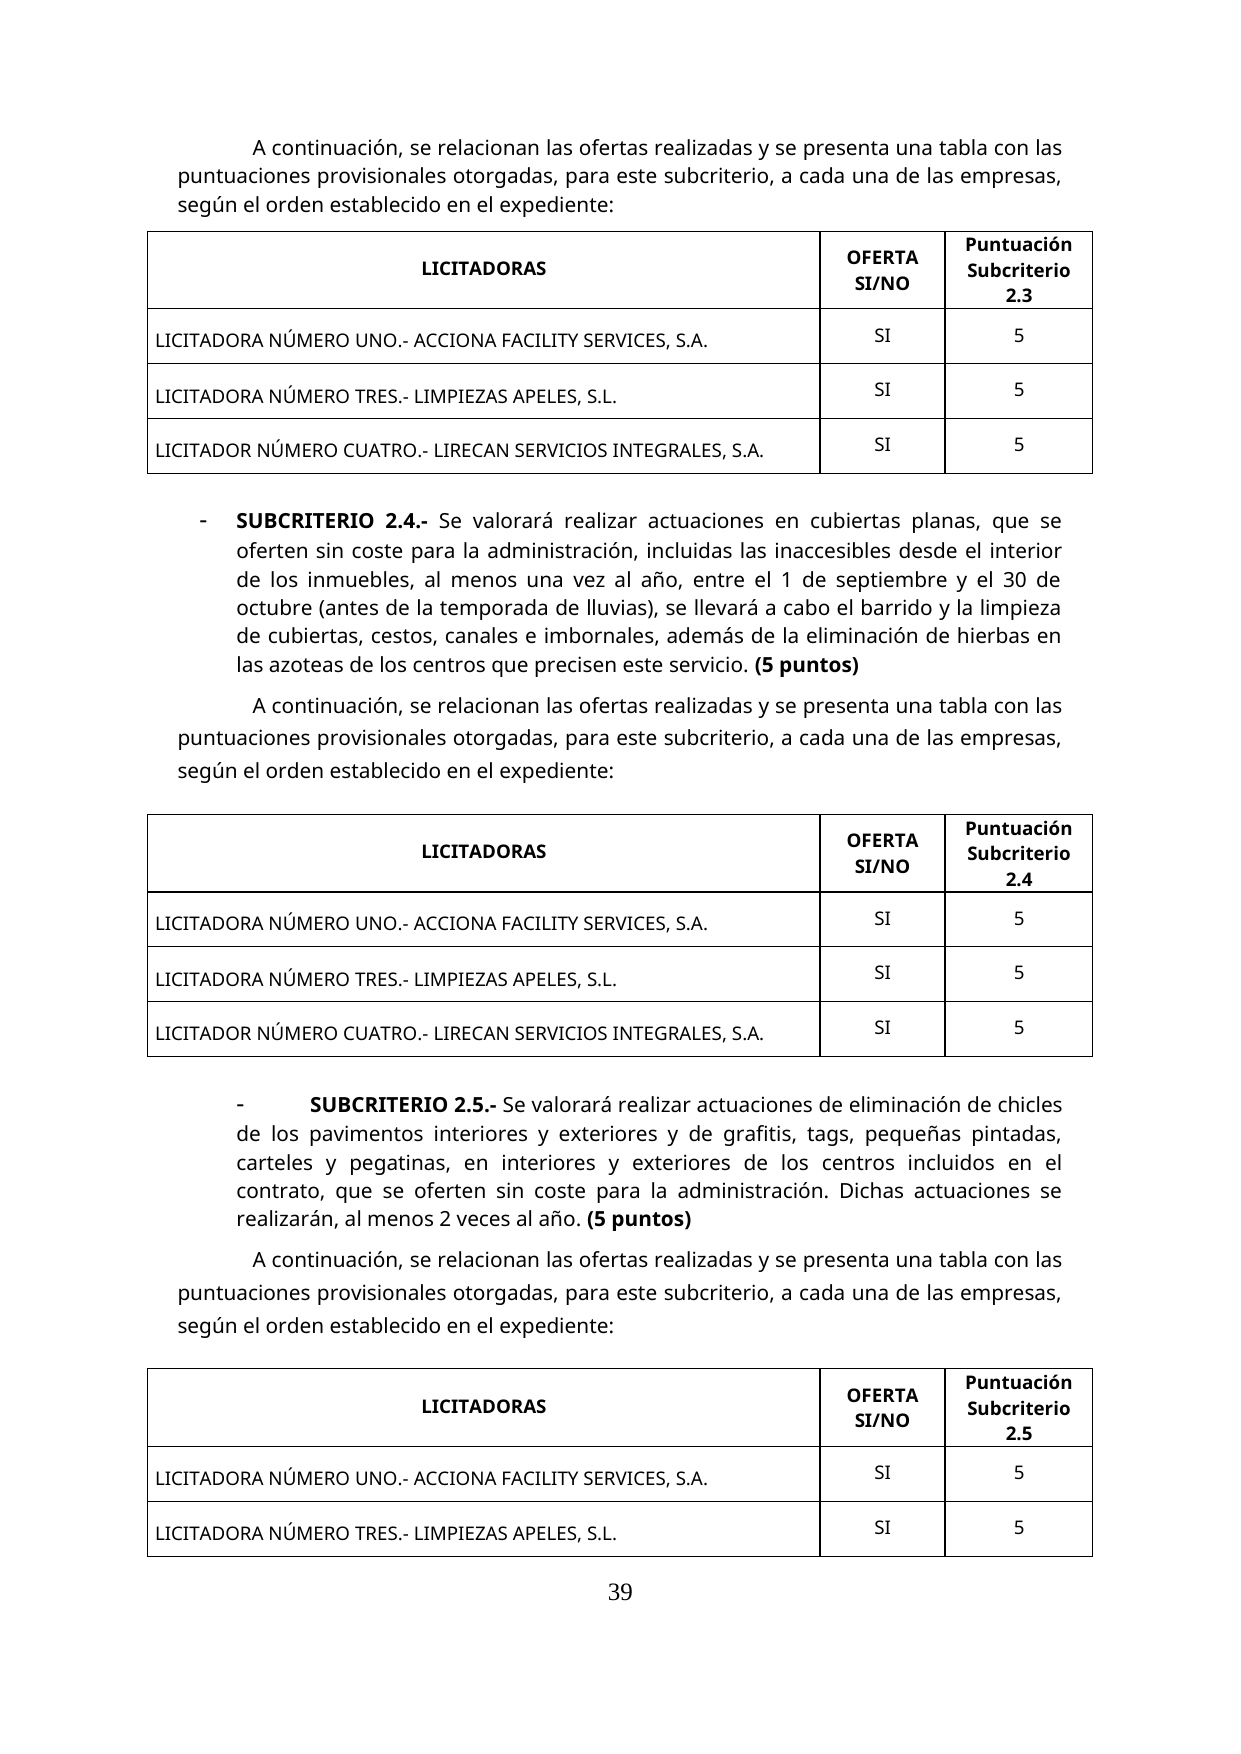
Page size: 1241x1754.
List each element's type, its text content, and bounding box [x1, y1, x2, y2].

table_cell LICITADOR NÚMERO CUATRO.- LIRECAN SERVICIOS INTEGRALES, S.A. [148, 1002, 819, 1056]
text A continuación, se relacionan las ofertas realizadas y se presenta una tabla con las puntuaciones provisionales otorgadas, para este subcriterio, a cada una de las empresas, según el orden establecido en el expediente: [177, 1246, 1063, 1339]
table_cell LICITADORA NÚMERO TRES.- LIMPIEZAS APELES, S.L. [148, 364, 819, 418]
table_cell SI [821, 364, 944, 418]
table_header LICITADORAS [148, 815, 819, 891]
table_header Puntuación Subcriterio 2.4 [946, 815, 1092, 891]
table_cell 5 [946, 364, 1092, 418]
table_cell SI [821, 947, 944, 1001]
table_cell 5 [946, 419, 1092, 473]
table_cell LICITADORA NÚMERO UNO.- ACCIONA FACILITY SERVICES, S.A. [148, 309, 819, 363]
table_cell SI [821, 1447, 944, 1501]
table_cell LICITADORA NÚMERO TRES.- LIMPIEZAS APELES, S.L. [148, 947, 819, 1001]
table_header Puntuación Subcriterio 2.3 [946, 232, 1092, 308]
table_cell LICITADORA NÚMERO UNO.- ACCIONA FACILITY SERVICES, S.A. [148, 1447, 819, 1501]
table_cell 5 [946, 309, 1092, 363]
table_cell SI [821, 1002, 944, 1056]
table_cell SI [821, 1502, 944, 1556]
table_cell 5 [946, 1447, 1092, 1501]
table_cell SI [821, 419, 944, 473]
table_cell 5 [946, 1002, 1092, 1056]
table_header LICITADORAS [148, 1369, 819, 1446]
table_cell LICITADORA NÚMERO UNO.- ACCIONA FACILITY SERVICES, S.A. [148, 893, 819, 946]
table_cell 5 [946, 893, 1092, 946]
text A continuación, se relacionan las ofertas realizadas y se presenta una tabla con las puntuaciones provisionales otorgadas, para este subcriterio, a cada una de las empresas, según el orden establecido en el expediente: [177, 133, 1063, 218]
list SUBCRITERIO 2.5.- Se valorará realizar actuaciones de eliminación de chicles de los pavimentos interiores y exteriores y de grafitis, tags, pequeñas pintadas, carteles y pegatinas, en interiores y exteriores de los centros incluidos en el contrato, que se oferten sin coste para la administración. Dichas actuaciones se realizarán, al menos 2 veces al año. (5 puntos) [236, 1085, 1063, 1233]
table_cell SI [821, 309, 944, 363]
table_cell 5 [946, 947, 1092, 1001]
list SUBCRITERIO 2.4.- Se valorará realizar actuaciones en cubiertas planas, que se oferten sin coste para la administración, incluidas las inaccesibles desde el interior de los inmuebles, al menos una vez al año, entre el 1 de septiembre y el 30 de octubre (antes de la temporada de lluvias), se llevará a cabo el barrido y la limpieza de cubiertas, cestos, canales e imbornales, además de la eliminación de hierbas en las azoteas de los centros que precisen este servicio. (5 puntos) [199, 502, 1063, 678]
table_header OFERTA SI/NO [821, 815, 944, 891]
table_header OFERTA SI/NO [821, 1369, 944, 1446]
table_header OFERTA SI/NO [821, 232, 944, 308]
table_header Puntuación Subcriterio 2.5 [946, 1369, 1092, 1446]
table_header LICITADORAS [148, 232, 819, 308]
table_cell 5 [946, 1502, 1092, 1556]
table_cell SI [821, 893, 944, 946]
text A continuación, se relacionan las ofertas realizadas y se presenta una tabla con las puntuaciones provisionales otorgadas, para este subcriterio, a cada una de las empresas, según el orden establecido en el expediente: [177, 691, 1063, 784]
table_cell LICITADORA NÚMERO TRES.- LIMPIEZAS APELES, S.L. [148, 1502, 819, 1556]
table_cell LICITADOR NÚMERO CUATRO.- LIRECAN SERVICIOS INTEGRALES, S.A. [148, 419, 819, 473]
